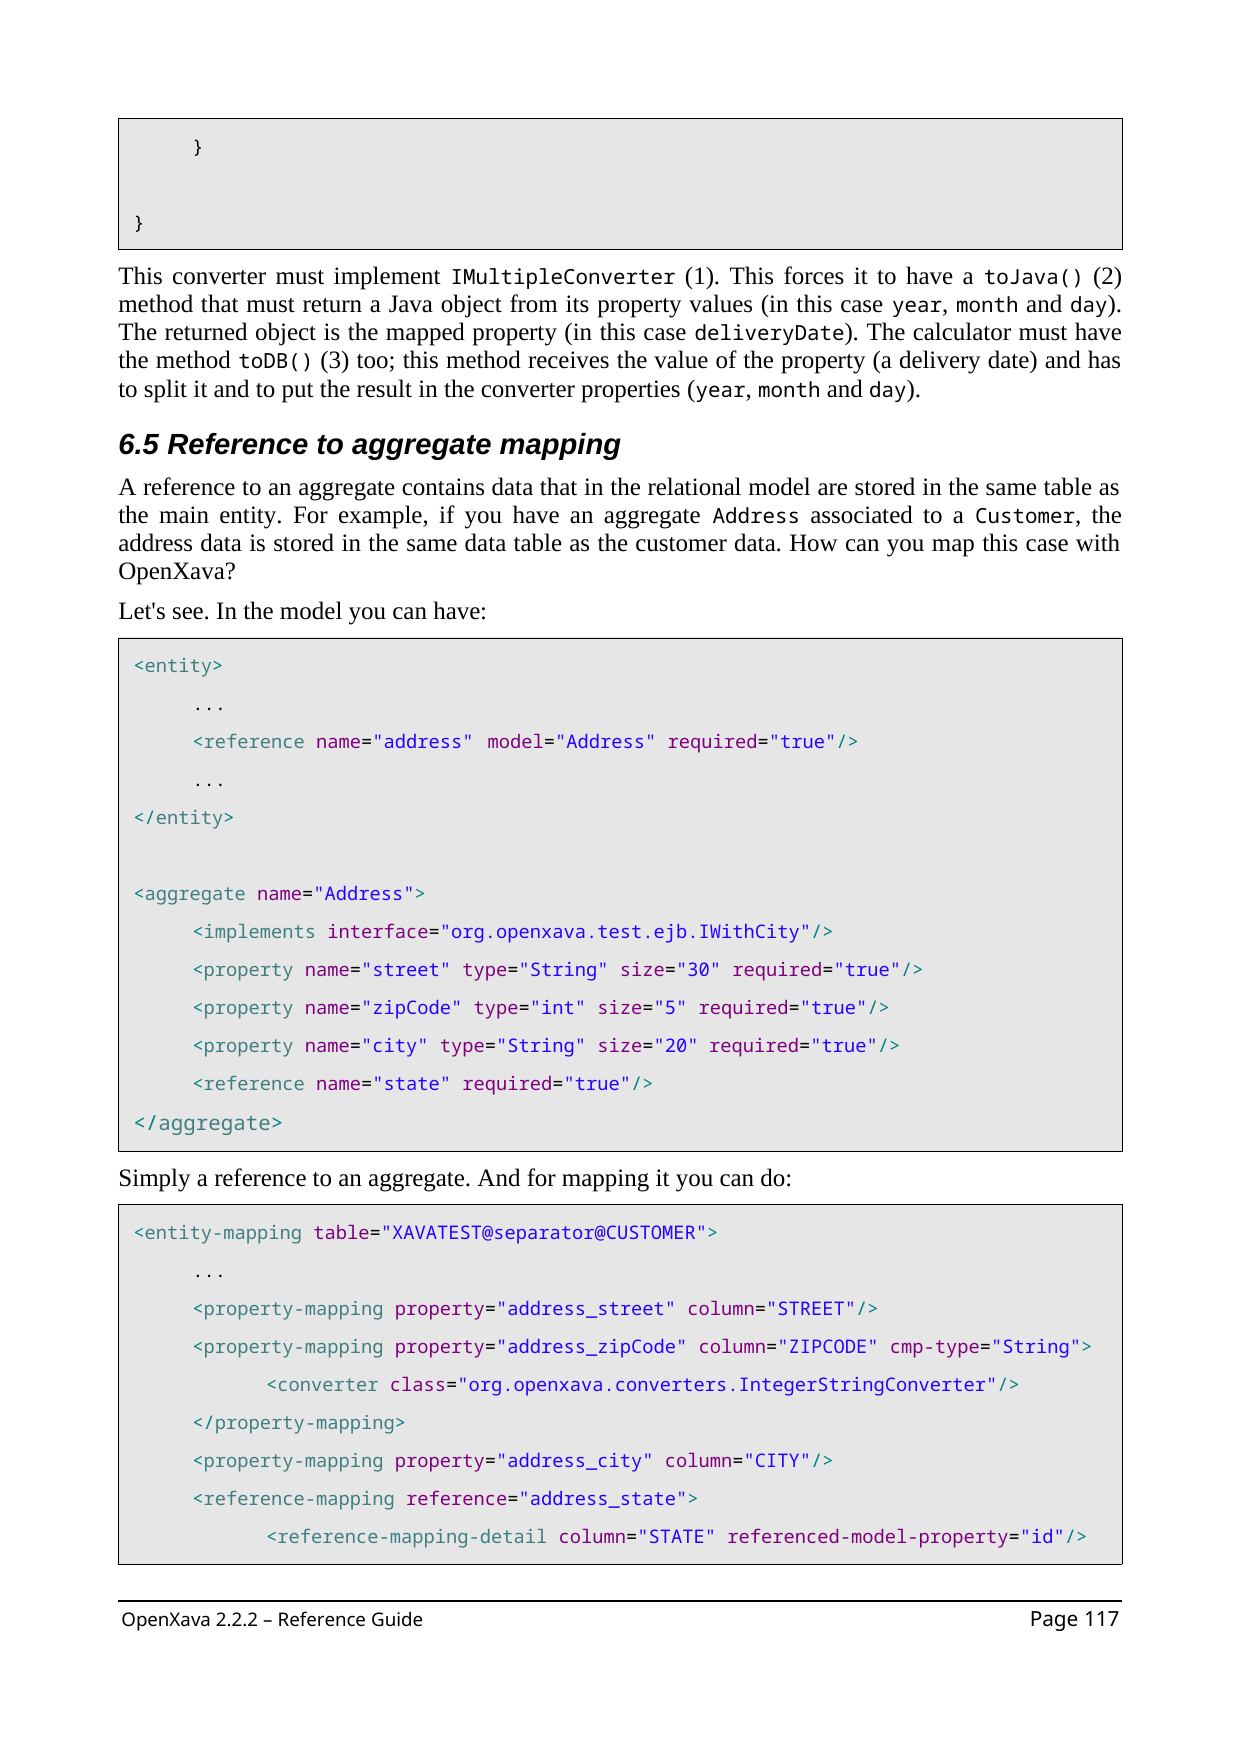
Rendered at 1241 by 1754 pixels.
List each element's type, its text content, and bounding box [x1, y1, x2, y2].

text ... [119, 751, 1122, 789]
text <reference-mapping reference="address_state"> [119, 1471, 1122, 1508]
subtitle Reference to aggregate mapping [118, 428, 1122, 461]
text </entity> [119, 789, 1122, 827]
text <entity-mapping table="XAVATEST@separator@CUSTOMER"> [119, 1205, 1122, 1242]
text ... [119, 675, 1122, 713]
text </property-mapping> [119, 1394, 1122, 1432]
text <reference name="address" model="Address" required="true"/> [119, 713, 1122, 751]
text <property name="zipCode" type="int" size="5" required="true"/> [119, 979, 1122, 1018]
text A reference to an aggregate contains data that in the relational model are stored in the same table as the main entity. For example, if you have an aggregate Address associated to a Customer, the address data is stored in the same data table as the customer data. How can you map this case with OpenXava? [118, 473, 1122, 585]
text <converter class="org.openxava.converters.IntegerStringConverter"/> [119, 1356, 1122, 1394]
text </aggregate> [119, 1094, 1122, 1151]
text <property-mapping property="address_city" column="CITY"/> [119, 1432, 1122, 1471]
text <entity> [119, 639, 1122, 675]
text } [119, 194, 1122, 249]
text Let's see. In the model you can have: [118, 597, 1122, 625]
text <implements interface="org.openxava.test.ejb.IWithCity"/> [119, 903, 1122, 942]
text <reference-mapping-detail column="STATE" referenced-model-property="id"/> [119, 1508, 1122, 1564]
text This converter must implement IMultipleConverter (1). This forces it to have a toJava() (2) method that must return a Java object from its property values (in this case year, month and day). The returned object is the mapped property (in this case deliveryDate). The calculator must have the method toDB() (3) too; this method receives the value of the property (a delivery date) and has to split it and to put the result in the converter properties (year, month and day). [118, 262, 1122, 403]
text <property-mapping property="address_zipCode" column="ZIPCODE" cmp-type="String"> [119, 1318, 1122, 1356]
text <property-mapping property="address_street" column="STREET"/> [119, 1280, 1122, 1318]
text <property name="street" type="String" size="30" required="true"/> [119, 942, 1122, 979]
text Simply a reference to an aggregate. And for mapping it you can do: [118, 1164, 1122, 1192]
text <property name="city" type="String" size="20" required="true"/> [119, 1018, 1122, 1056]
text <aggregate name="Address"> [119, 866, 1122, 903]
text ... [119, 1242, 1122, 1280]
text <reference name="state" required="true"/> [119, 1056, 1122, 1094]
text } [119, 119, 1122, 156]
